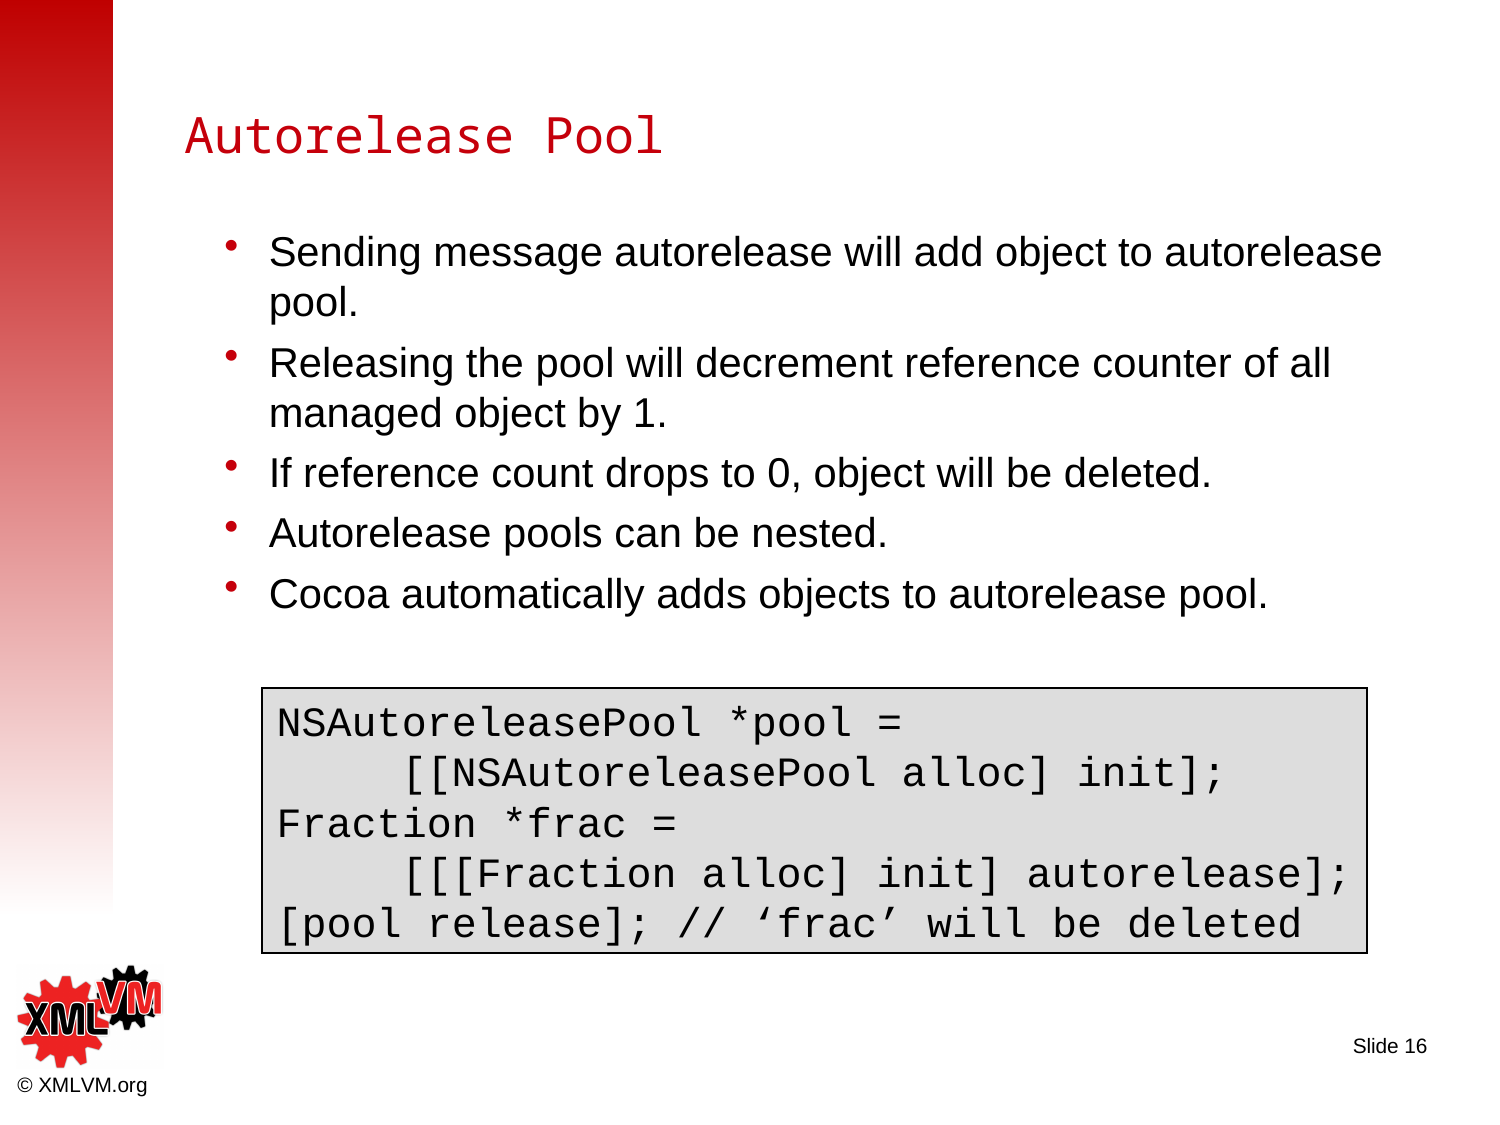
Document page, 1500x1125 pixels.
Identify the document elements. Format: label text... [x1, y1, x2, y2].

title Autorelease Pool [170, 67, 1447, 207]
list Sending message autorelease will add object to autorelease pool. Releasing the pool will decrement reference counter of all managed object by 1. If reference count drops to 0, object will be deleted. Autorelease pools can be nested. Cocoa automatically adds objects to autorelease pool. [224, 224, 1447, 638]
picture [16, 964, 164, 1069]
text_box NSAutoreleasePool *pool = [[NSAutoreleasePool alloc] init]; Fraction *frac = [[[Fraction alloc] init] autorelease]; [pool release]; // ‘frac’ will be deleted [261, 687, 1367, 954]
